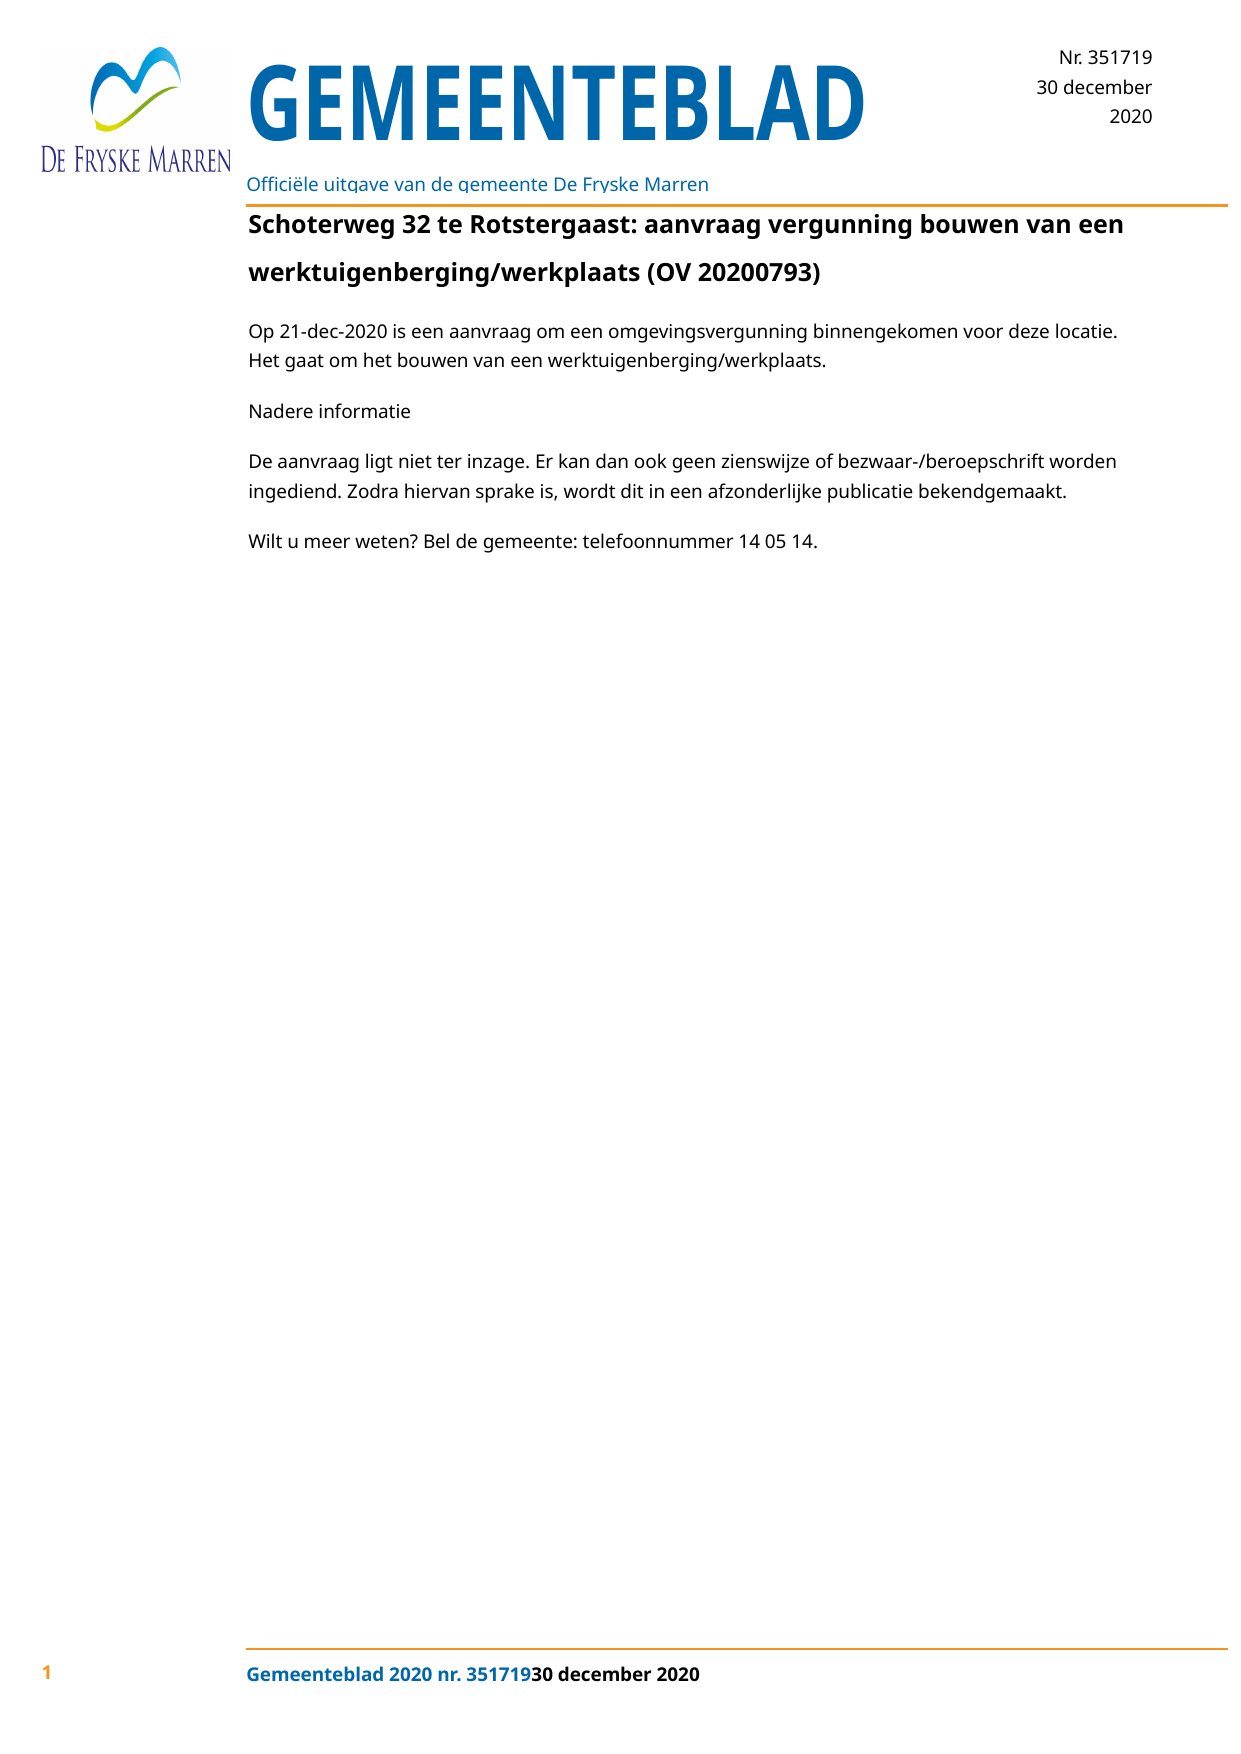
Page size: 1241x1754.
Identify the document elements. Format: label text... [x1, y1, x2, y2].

text Nadere informatie [248, 398, 1152, 424]
text De aanvraag ligt niet ter inzage. Er kan dan ook geen zienswijze of bezwaar-/beroepschrift worden ingediend. Zodra hiervan sprake is, wordt dit in een afzonderlijke publicatie bekendgemaakt. [248, 448, 1152, 504]
picture [41, 47, 231, 172]
text Op 21-dec-2020 is een aanvraag om een omgevingsvergunning binnengekomen voor deze locatie. Het gaat om het bouwen van een werktuigenberging/werkplaats. [248, 318, 1152, 373]
text Schoterweg 32 te Rotstergaast: aanvraag vergunning bouwen van een werktuigenberging/werkplaats (OV 20200793) [248, 207, 1152, 288]
text Wilt u meer weten? Bel de gemeente: telefoonnummer 14 05 14. [248, 528, 1152, 554]
